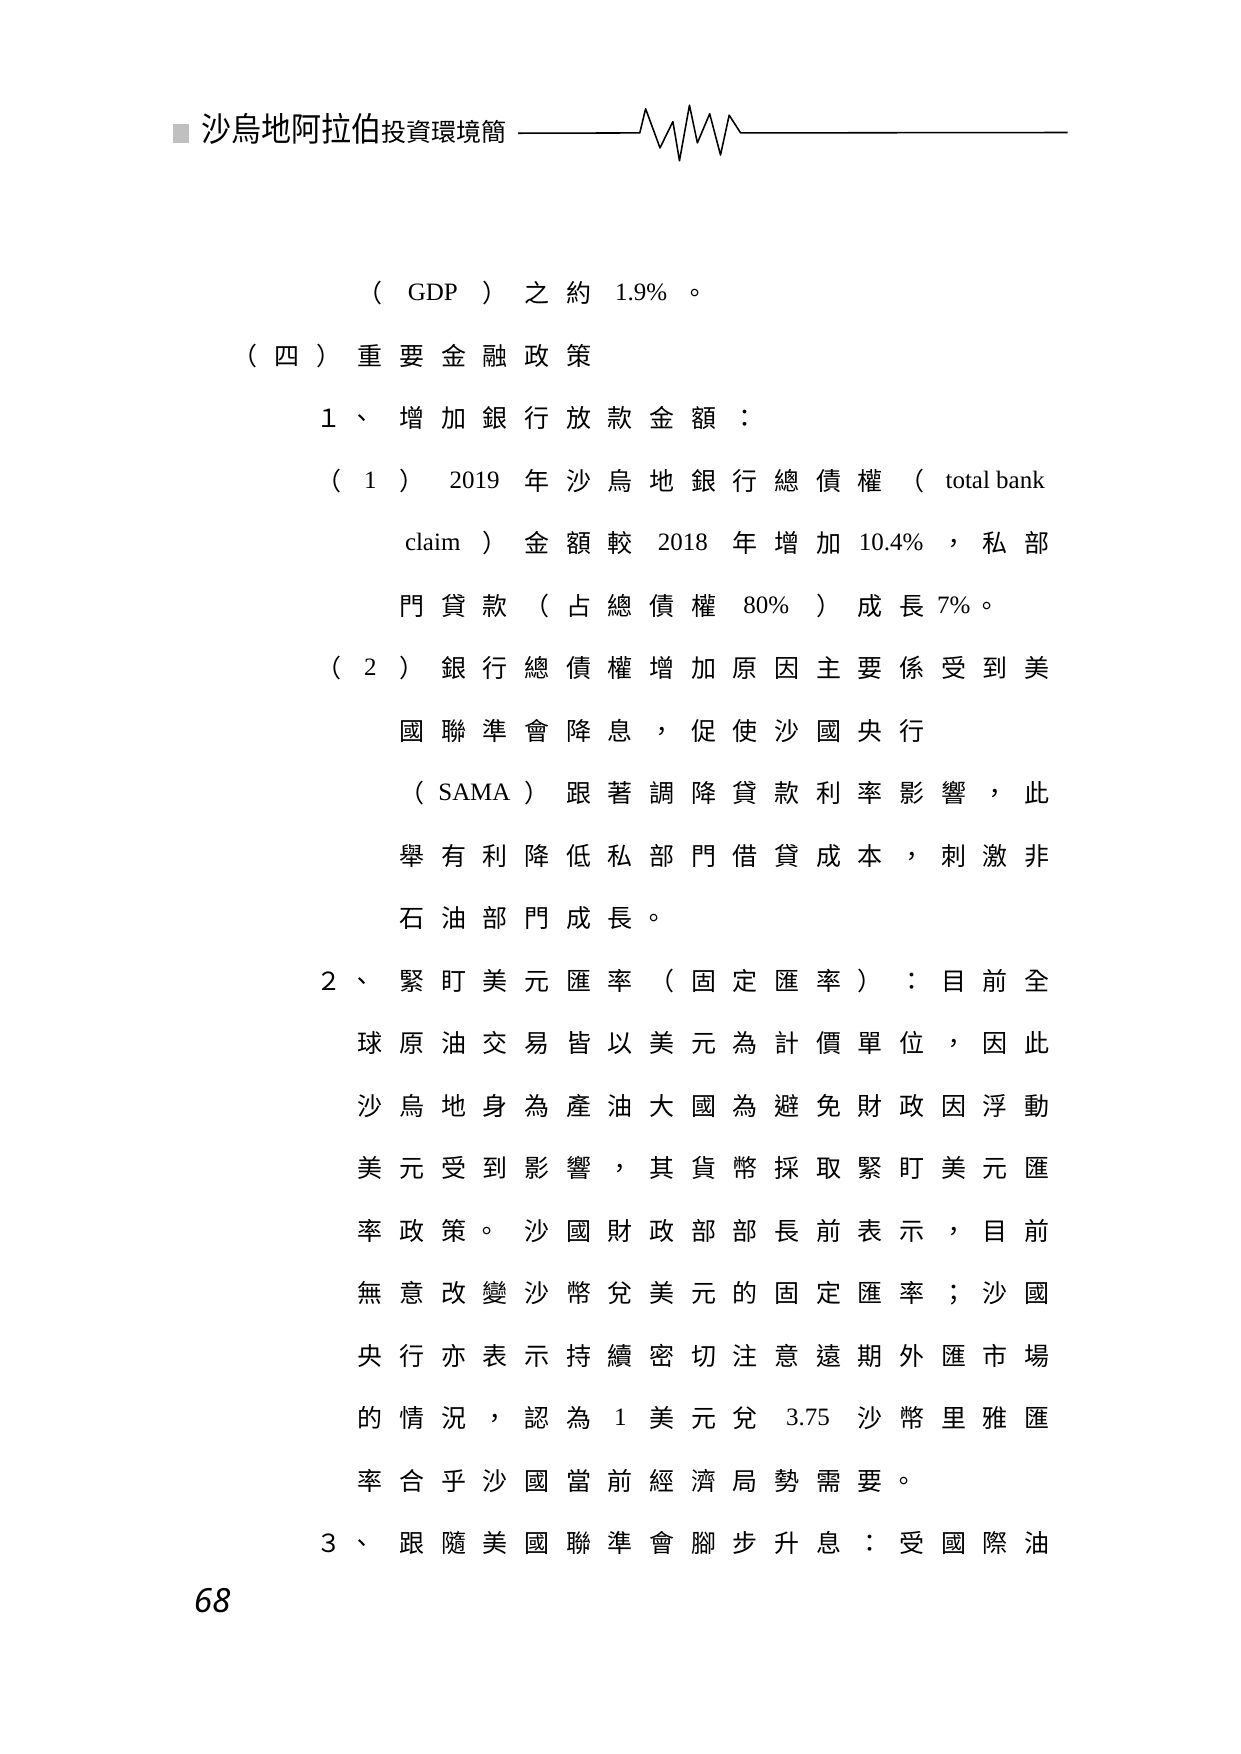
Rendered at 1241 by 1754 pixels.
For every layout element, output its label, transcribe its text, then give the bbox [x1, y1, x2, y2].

text （GDP）之約1.9%。 [281, 250, 1058, 313]
text （1）2019年沙烏地銀行總債權（total bank claim）金額較2018年增加10.4%，私部門貸款（占總債權80%）成長7%。 [306, 438, 1058, 625]
text （2）銀行總債權增加原因主要係受到美國聯準會降息，促使沙國央行（SAMA）跟著調降貸款利率影響，此舉有利降低私部門借貸成本，刺激非石油部門成長。 [306, 625, 1058, 938]
text ３、跟隨美國聯準會腳步升息：受國際油 [281, 1500, 1058, 1563]
text １、增加銀行放款金額： [281, 375, 1058, 438]
text ２、緊盯美元匯率（固定匯率）：目前全球原油交易皆以美元為計價單位，因此沙烏地身為產油大國為避免財政因浮動美元受到影響，其貨幣採取緊盯美元匯率政策。沙國財政部部長前表示，目前無意改變沙幣兌美元的固定匯率；沙國央行亦表示持續密切注意遠期外匯市場的情況，認為1美元兌3.75沙幣里雅匯率合乎沙國當前經濟局勢需要。 [281, 938, 1058, 1500]
text （四）重要金融政策 [207, 313, 1058, 375]
